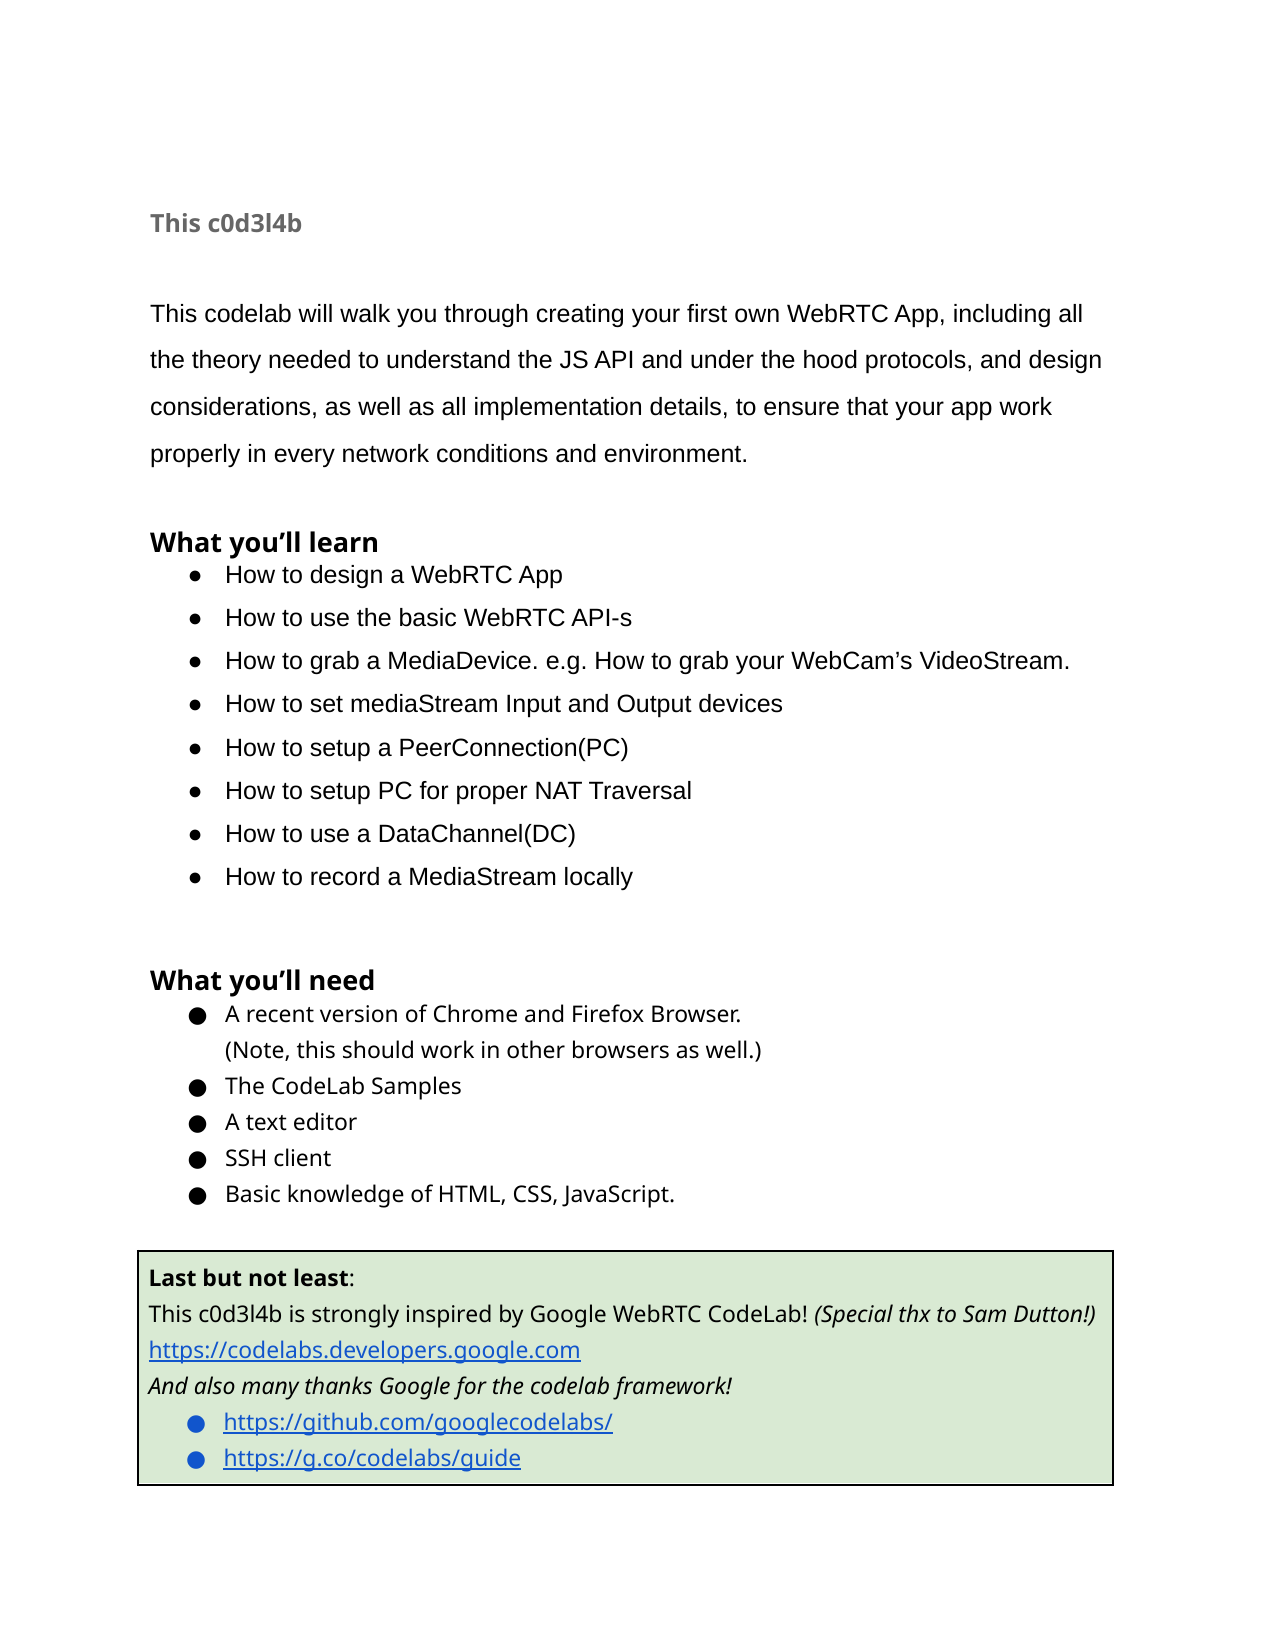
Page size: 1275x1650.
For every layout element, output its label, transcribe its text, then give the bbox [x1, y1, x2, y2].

subtitle What you’ll need [150, 961, 1125, 998]
list How to use a DataChannel(DC) [187, 819, 1125, 847]
subtitle This c0d3l4b [150, 150, 1125, 239]
list How to record a MediaStream locally [187, 862, 1125, 891]
list How to use the basic WebRTC API-s [187, 603, 1125, 632]
list Basic knowledge of HTML, CSS, JavaScript. [187, 1178, 1125, 1209]
list How to setup PC for proper NAT Traversal [187, 776, 1125, 804]
list How to design a WebRTC App [187, 560, 1125, 589]
table_header Last but not least: This c0d3l4b is strongly inspired by Google WebRTC CodeLab! (Special thx to Sam Dutton!) https://codelabs.developers.google.com And also many thanks Google for the codelab framework! https://github.com/googlecodelabs/ https://g.co/codelabs/guide​ [139, 1252, 1112, 1483]
list How to set mediaStream Input and Output devices [187, 689, 1125, 718]
list How to grab a MediaDevice. e.g. How to grab your WebCam’s VideoStream. [187, 646, 1125, 675]
list A text editor [187, 1106, 1125, 1137]
list The CodeLab Samples [187, 1070, 1125, 1101]
subtitle What you’ll learn [150, 523, 1125, 560]
text This codelab will walk you through creating your first own WebRTC App, including all the theory needed to understand the JS API and under the hood protocols, and design considerations, as well as all implementation details, to ensure that your app work properly in every network conditions and environment. [150, 298, 1125, 468]
list A recent version of Chrome and Firefox Browser. (Note, this should work in other browsers as well.) [187, 998, 1125, 1065]
list SSH client [187, 1142, 1125, 1173]
list How to setup a PeerConnection(PC) [187, 732, 1125, 761]
